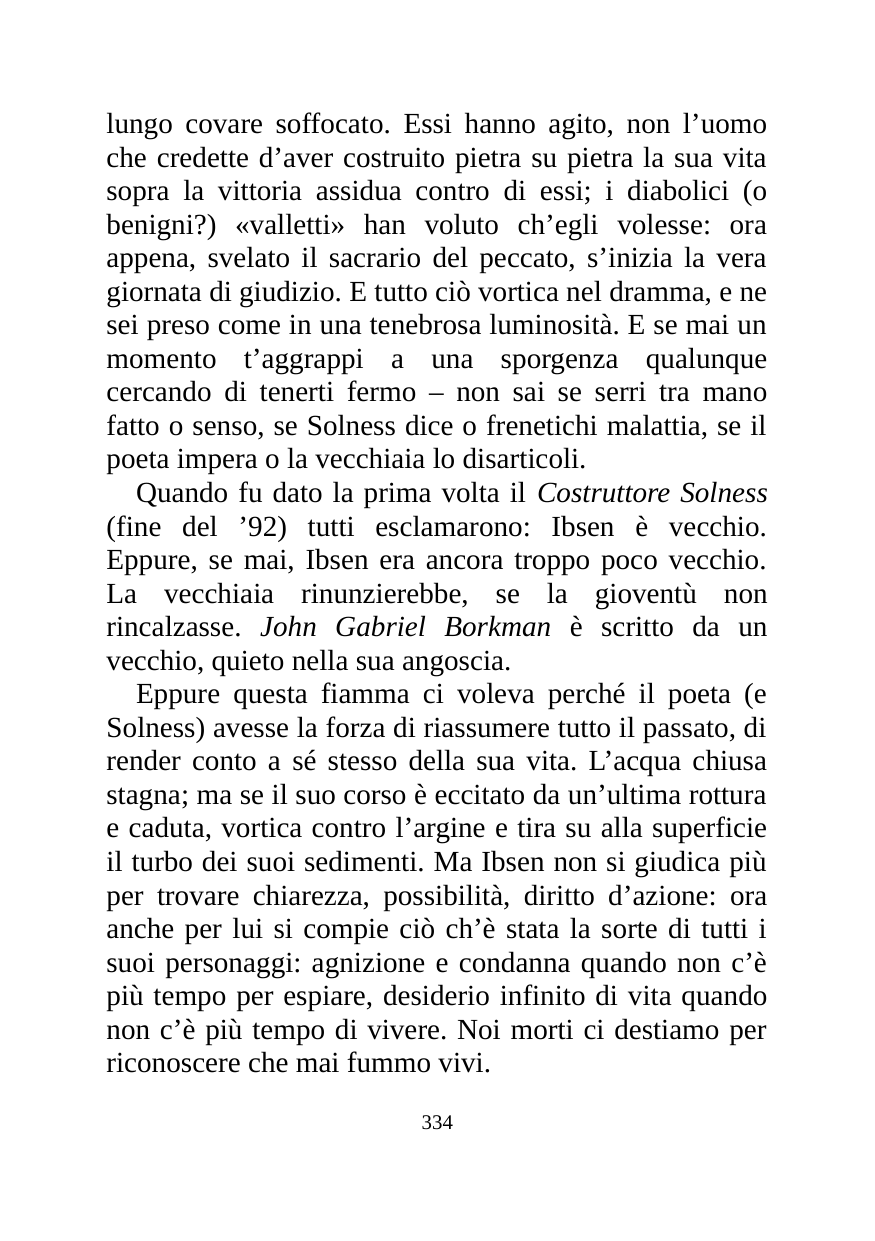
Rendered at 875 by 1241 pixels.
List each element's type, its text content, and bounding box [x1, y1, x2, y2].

text lungo covare soffocato. Essi hanno agito, non l’uomo che credette d’aver costruito pietra su pietra la sua vita sopra la vittoria assidua contro di essi; i diabolici (o benigni?) «valletti» han voluto ch’egli volesse: ora appena, svelato il sacrario del peccato, s’inizia la vera giornata di giudizio. E tutto ciò vortica nel dramma, e ne sei preso come in una tenebrosa luminosità. E se mai un momento t’aggrappi a una sporgenza qualunque cercando di tenerti fermo – non sai se serri tra mano fatto o senso, se Solness dice o frenetichi malattia, se il poeta impera o la vecchiaia lo disarticoli. [106, 106, 768, 475]
text Quando fu dato la prima volta il Costruttore Solness (fine del ’92) tutti esclamarono: Ibsen è vecchio. Eppure, se mai, Ibsen era ancora troppo poco vecchio. La vecchiaia rinunzierebbe, se la gioventù non rincalzasse. John Gabriel Borkman è scritto da un vecchio, quieto nella sua angoscia. [106, 475, 768, 676]
text Eppure questa fiamma ci voleva perché il poeta (e Solness) avesse la forza di riassumere tutto il passato, di render conto a sé stesso della sua vita. L’acqua chiusa stagna; ma se il suo corso è eccitato da un’ultima rottura e caduta, vortica contro l’argine e tira su alla superficie il turbo dei suoi sedimenti. Ma Ibsen non si giudica più per trovare chiarezza, possibilità, diritto d’azione: ora anche per lui si compie ciò ch’è stata la sorte di tutti i suoi personaggi: agnizione e condanna quando non c’è più tempo per espiare, desiderio infinito di vita quando non c’è più tempo di vivere. Noi morti ci destiamo per riconoscere che mai fummo vivi. [106, 676, 768, 1079]
